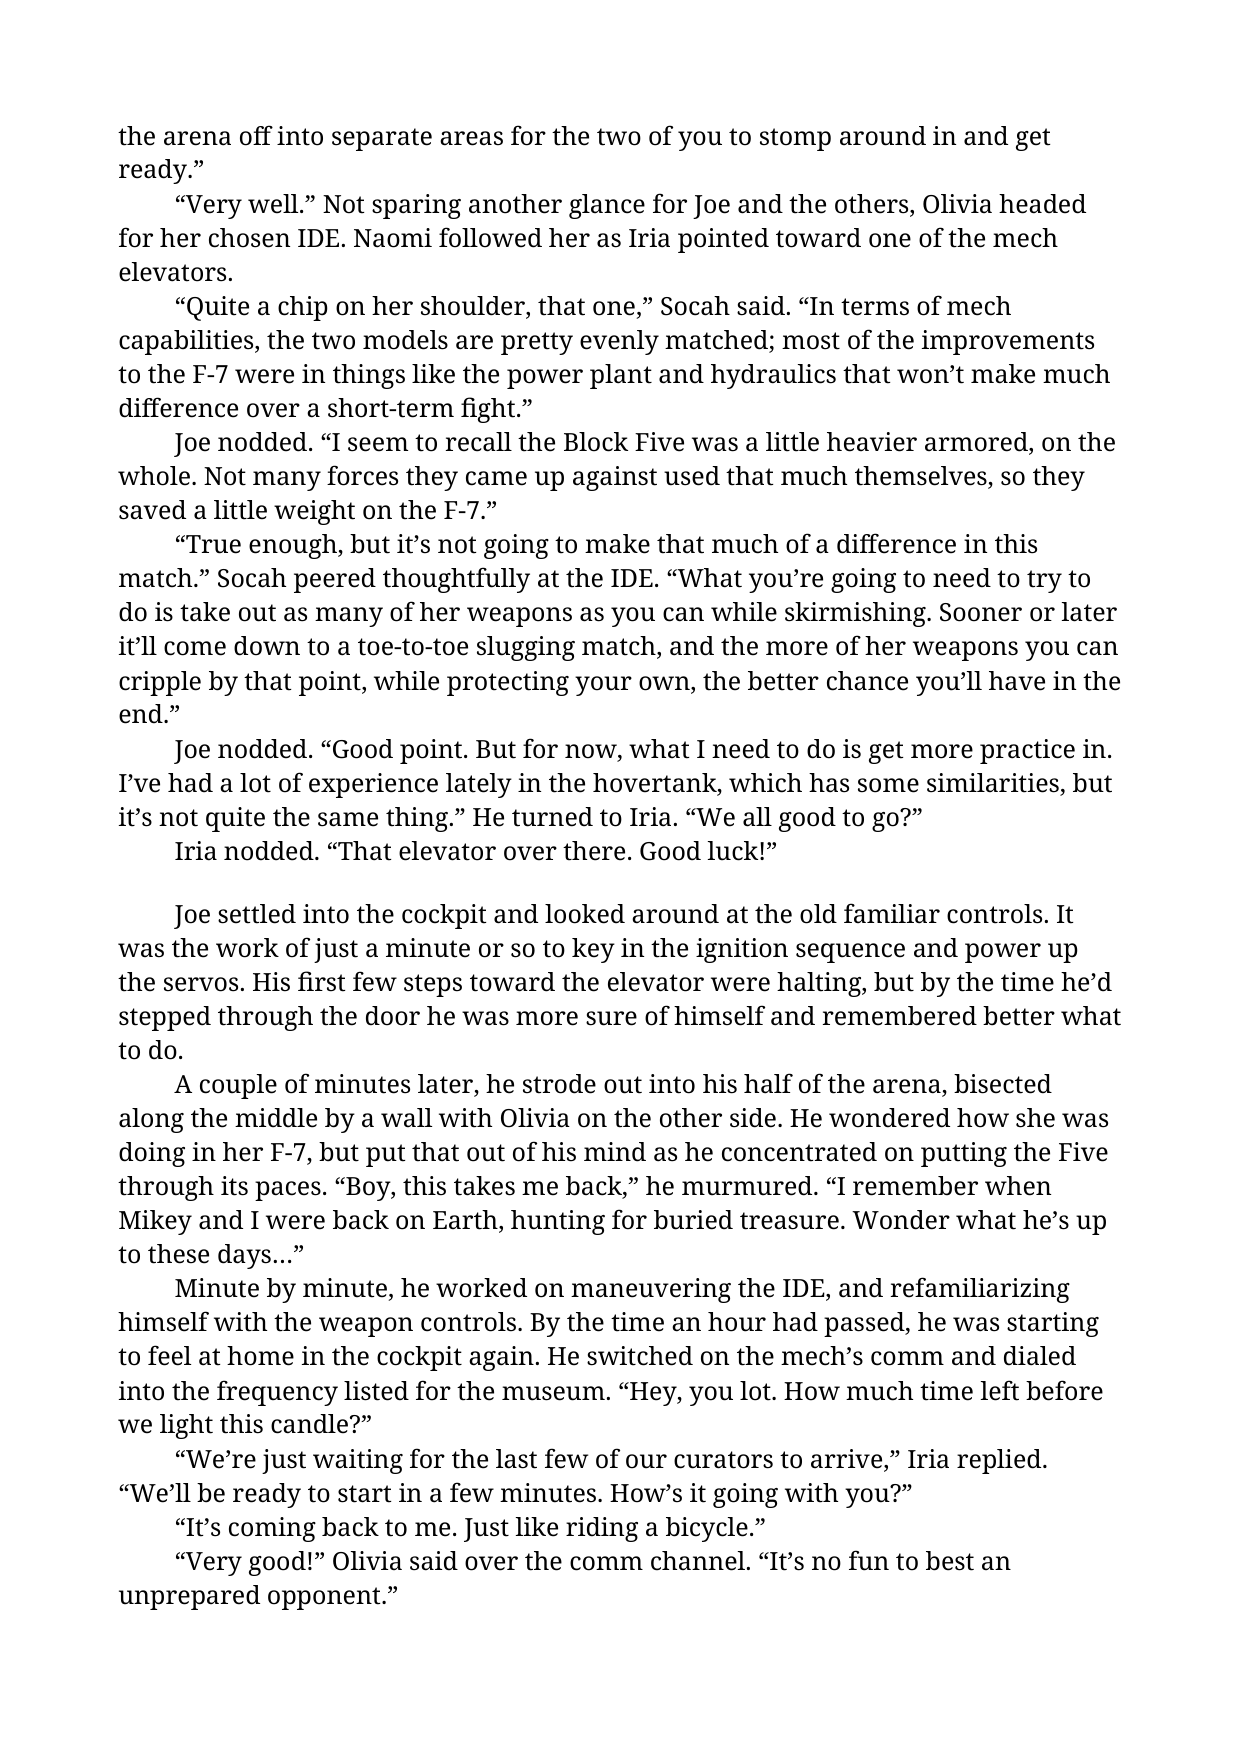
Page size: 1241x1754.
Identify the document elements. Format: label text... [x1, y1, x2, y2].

text the arena off into separate areas for the two of you to stomp around in and get ready.” [118, 118, 1122, 186]
text “True enough, but it’s not going to make that much of a difference in this match.” Socah peered thoughtfully at the IDE. “What you’re going to need to try to do is take out as many of her weapons as you can while skirmishing. Sooner or later it’ll come down to a toe-to-toe slugging match, and the more of her weapons you can cripple by that point, while protecting your own, the better chance you’ll have in the end.” [118, 527, 1122, 731]
text Joe nodded. “I seem to recall the Block Five was a little heavier armored, on the whole. Not many forces they came up against used that much themselves, so they saved a little weight on the F-7.” [118, 425, 1122, 527]
text “Quite a chip on her shoulder, that one,” Socah said. “In terms of mech capabilities, the two models are pretty evenly matched; most of the improvements to the F-7 were in things like the power plant and hydraulics that won’t make much difference over a short-term fight.” [118, 288, 1122, 425]
text “Very well.” Not sparing another glance for Joe and the others, Olivia headed for her chosen IDE. Naomi followed her as Iria pointed toward one of the mech elevators. [118, 186, 1122, 288]
text A couple of minutes later, he strode out into his half of the arena, bisected along the middle by a wall with Olivia on the other side. He wondered how she was doing in her F-7, but put that out of his mind as he concentrated on putting the Five through its paces. “Boy, this takes me back,” he murmured. “I remember when Mikey and I were back on Earth, hunting for buried treasure. Wonder what he’s up to these days…” [118, 1067, 1122, 1271]
text “Very good!” Olivia said over the comm channel. “It’s no fun to best an unprepared opponent.” [118, 1543, 1122, 1612]
text “It’s coming back to me. Just like riding a bicycle.” [118, 1509, 1122, 1543]
text Minute by minute, he worked on maneuvering the IDE, and refamiliarizing himself with the weapon controls. By the time an hour had passed, he was starting to feel at home in the cockpit again. He switched on the mech’s comm and dialed into the frequency listed for the museum. “Hey, you lot. How much time left before we light this candle?” [118, 1271, 1122, 1441]
text “We’re just waiting for the last few of our curators to arrive,” Iria replied. “We’ll be ready to start in a few minutes. How’s it going with you?” [118, 1441, 1122, 1509]
text Joe nodded. “Good point. But for now, what I need to do is get more practice in. I’ve had a lot of experience lately in the hovertank, which has some similarities, but it’s not quite the same thing.” He turned to Iria. “We all good to go?” [118, 731, 1122, 833]
text Joe settled into the cockpit and looked around at the old familiar controls. It was the work of just a minute or so to key in the ignition sequence and power up the servos. His first few steps toward the elevator were halting, but by the time he’d stepped through the door he was more sure of himself and remembered better what to do. [118, 896, 1122, 1067]
text Iria nodded. “That elevator over there. Good luck!” [118, 833, 1122, 867]
